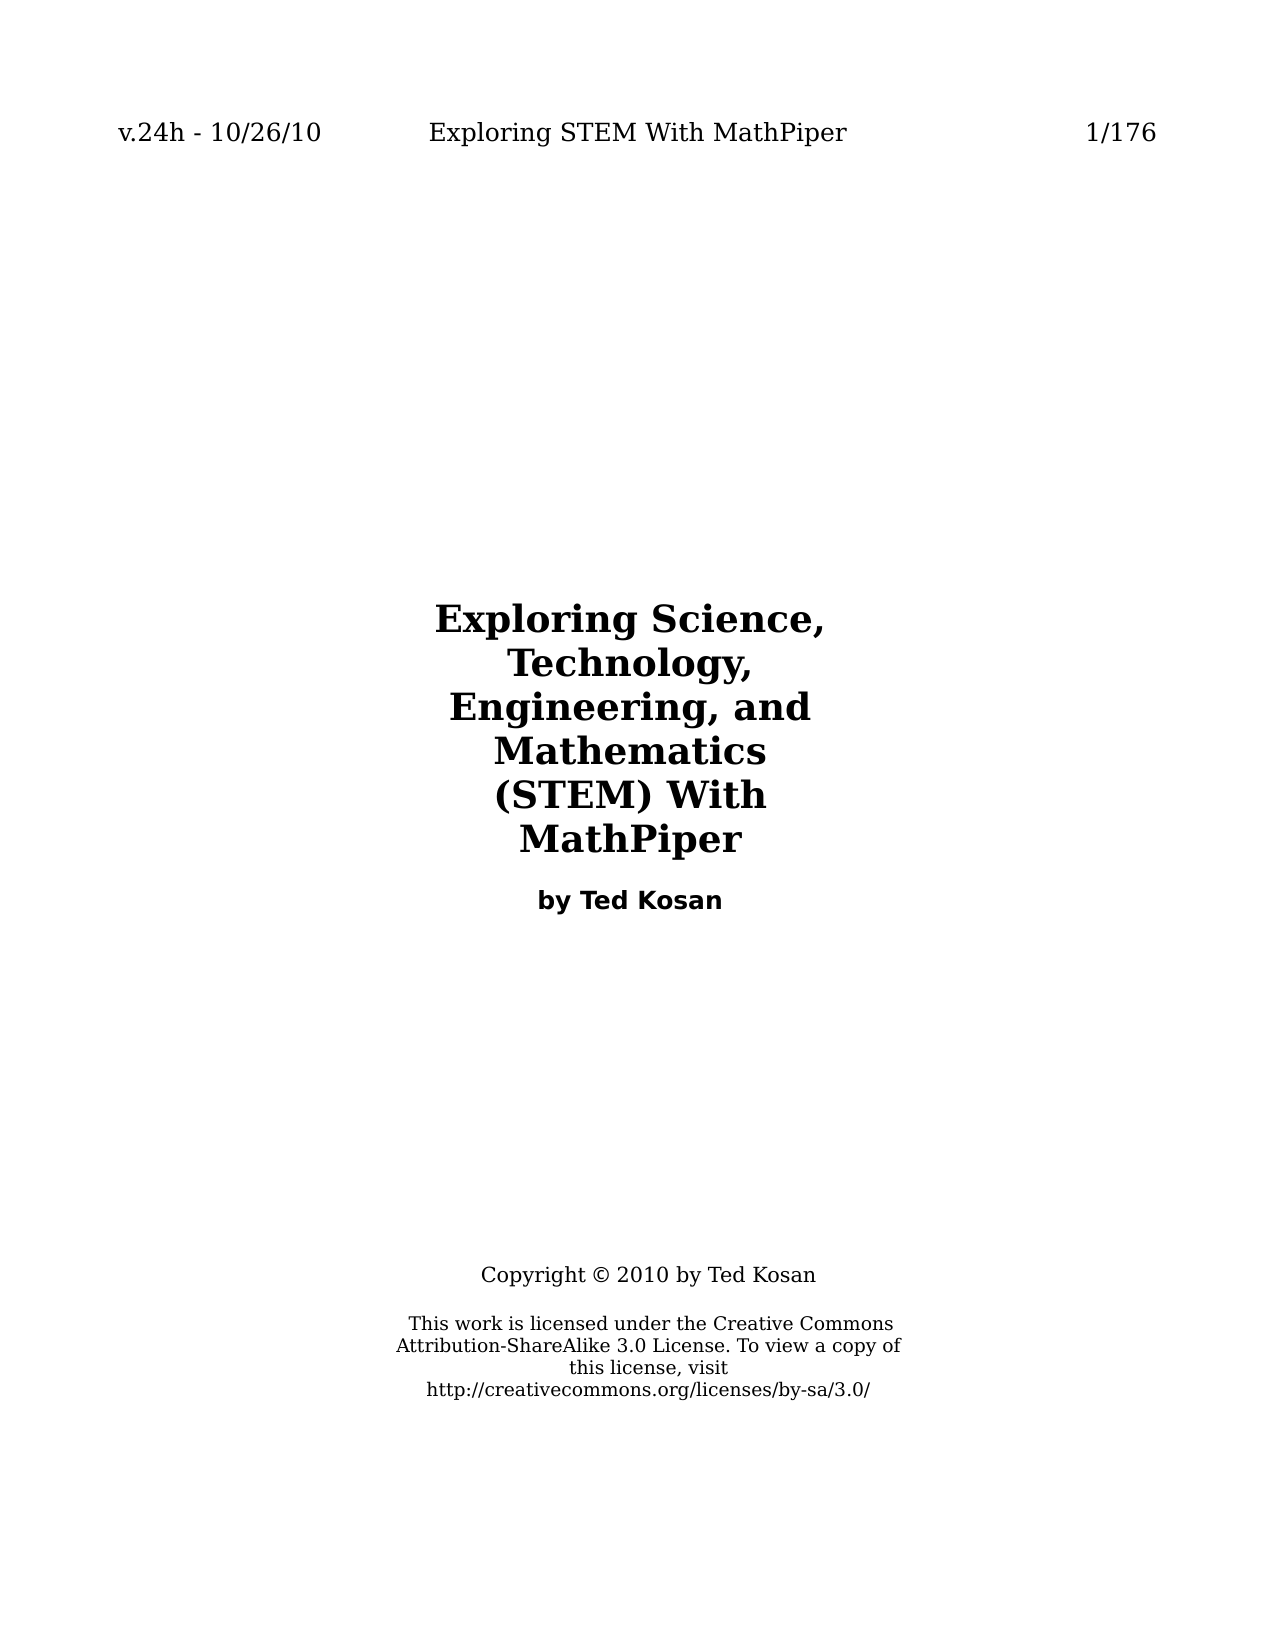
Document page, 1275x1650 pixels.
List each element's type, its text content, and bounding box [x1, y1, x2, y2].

text Exploring Science, Technology, Engineering, and Mathematics (STEM) With MathPiper [427, 597, 832, 862]
text by Ted Kosan [427, 887, 832, 916]
text Copyright © 2010 by Ted Kosan [382, 1260, 915, 1289]
text This work is licensed under the Creative Commons Attribution-ShareAlike 3.0 License. To view a copy of this license, visit http://creativecommons.org/licenses/by-sa/3.0/ [382, 1313, 915, 1401]
